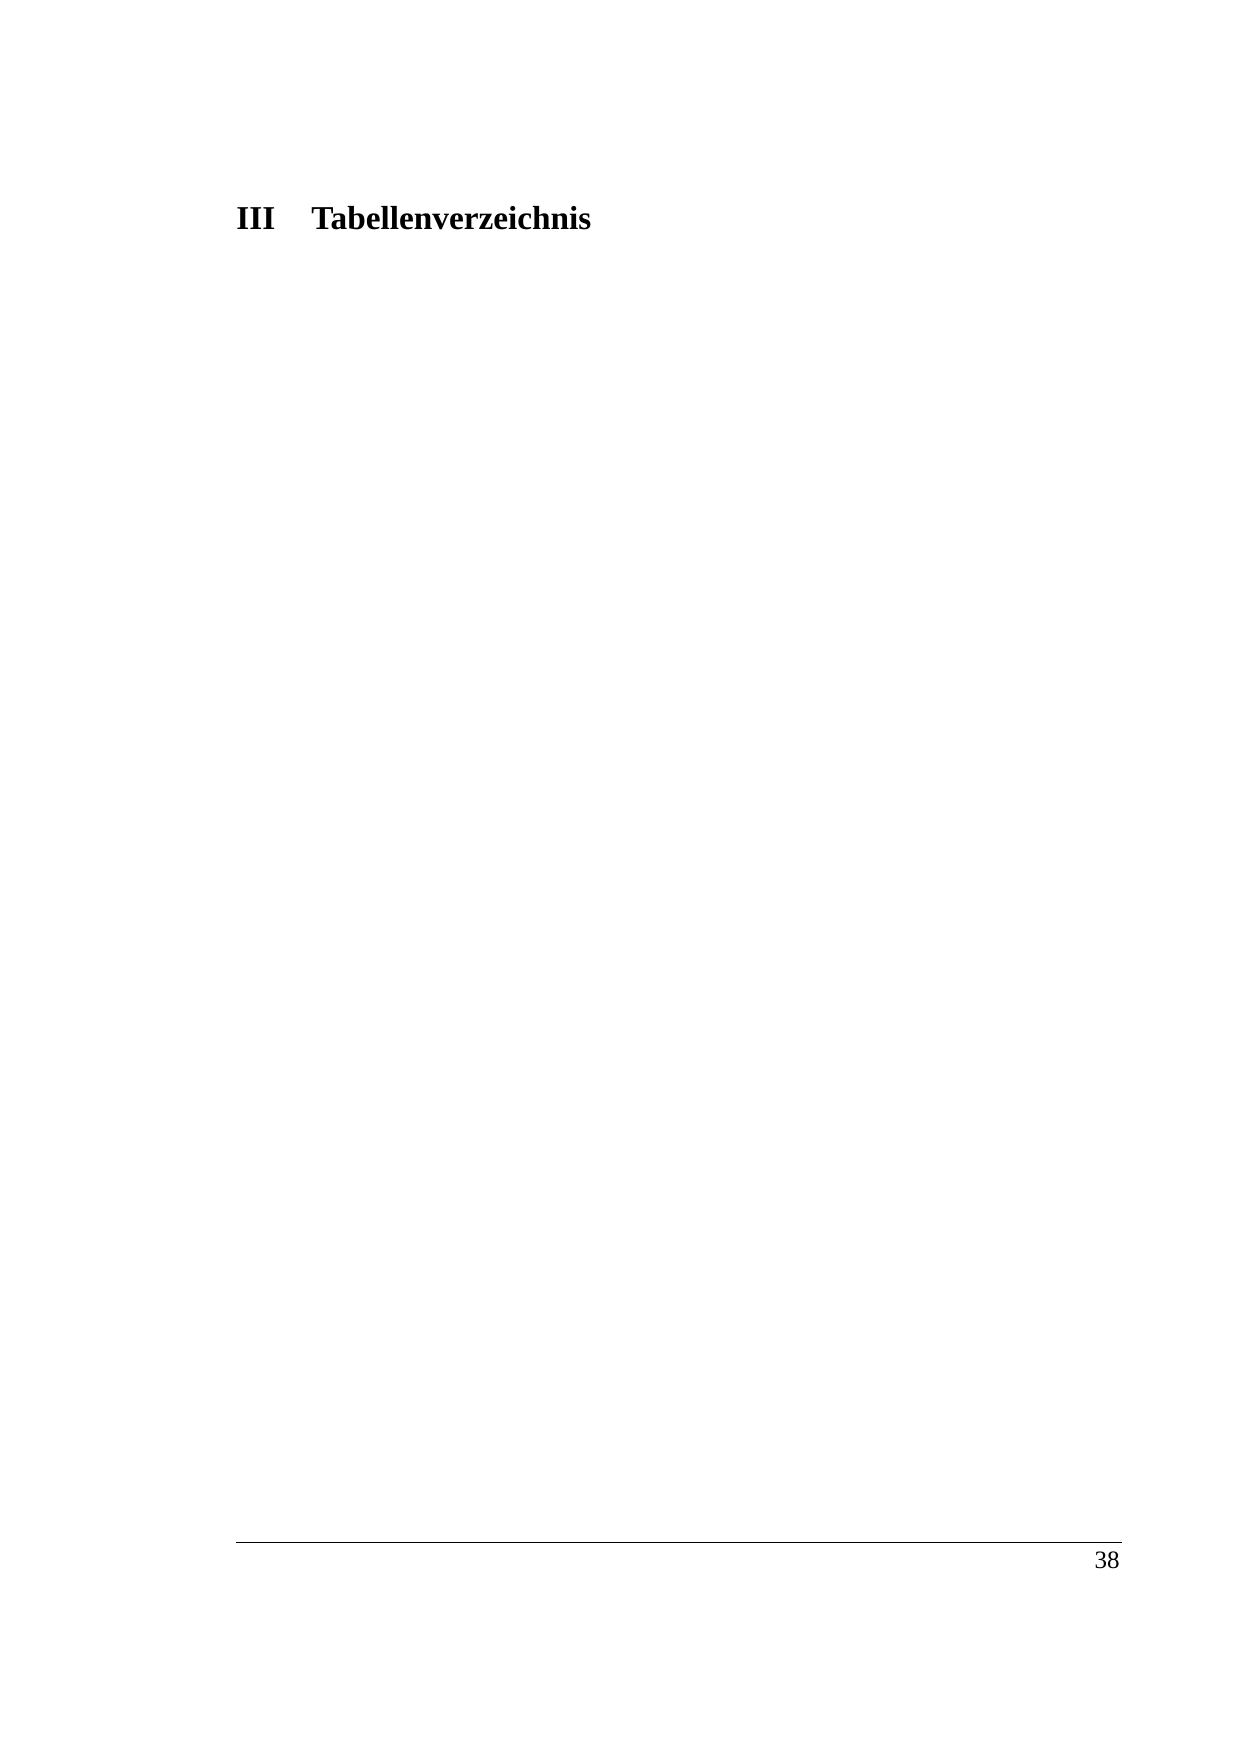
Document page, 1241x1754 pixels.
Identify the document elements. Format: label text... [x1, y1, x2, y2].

subtitle III Tabellenverzeichnis [236, 198, 1122, 236]
